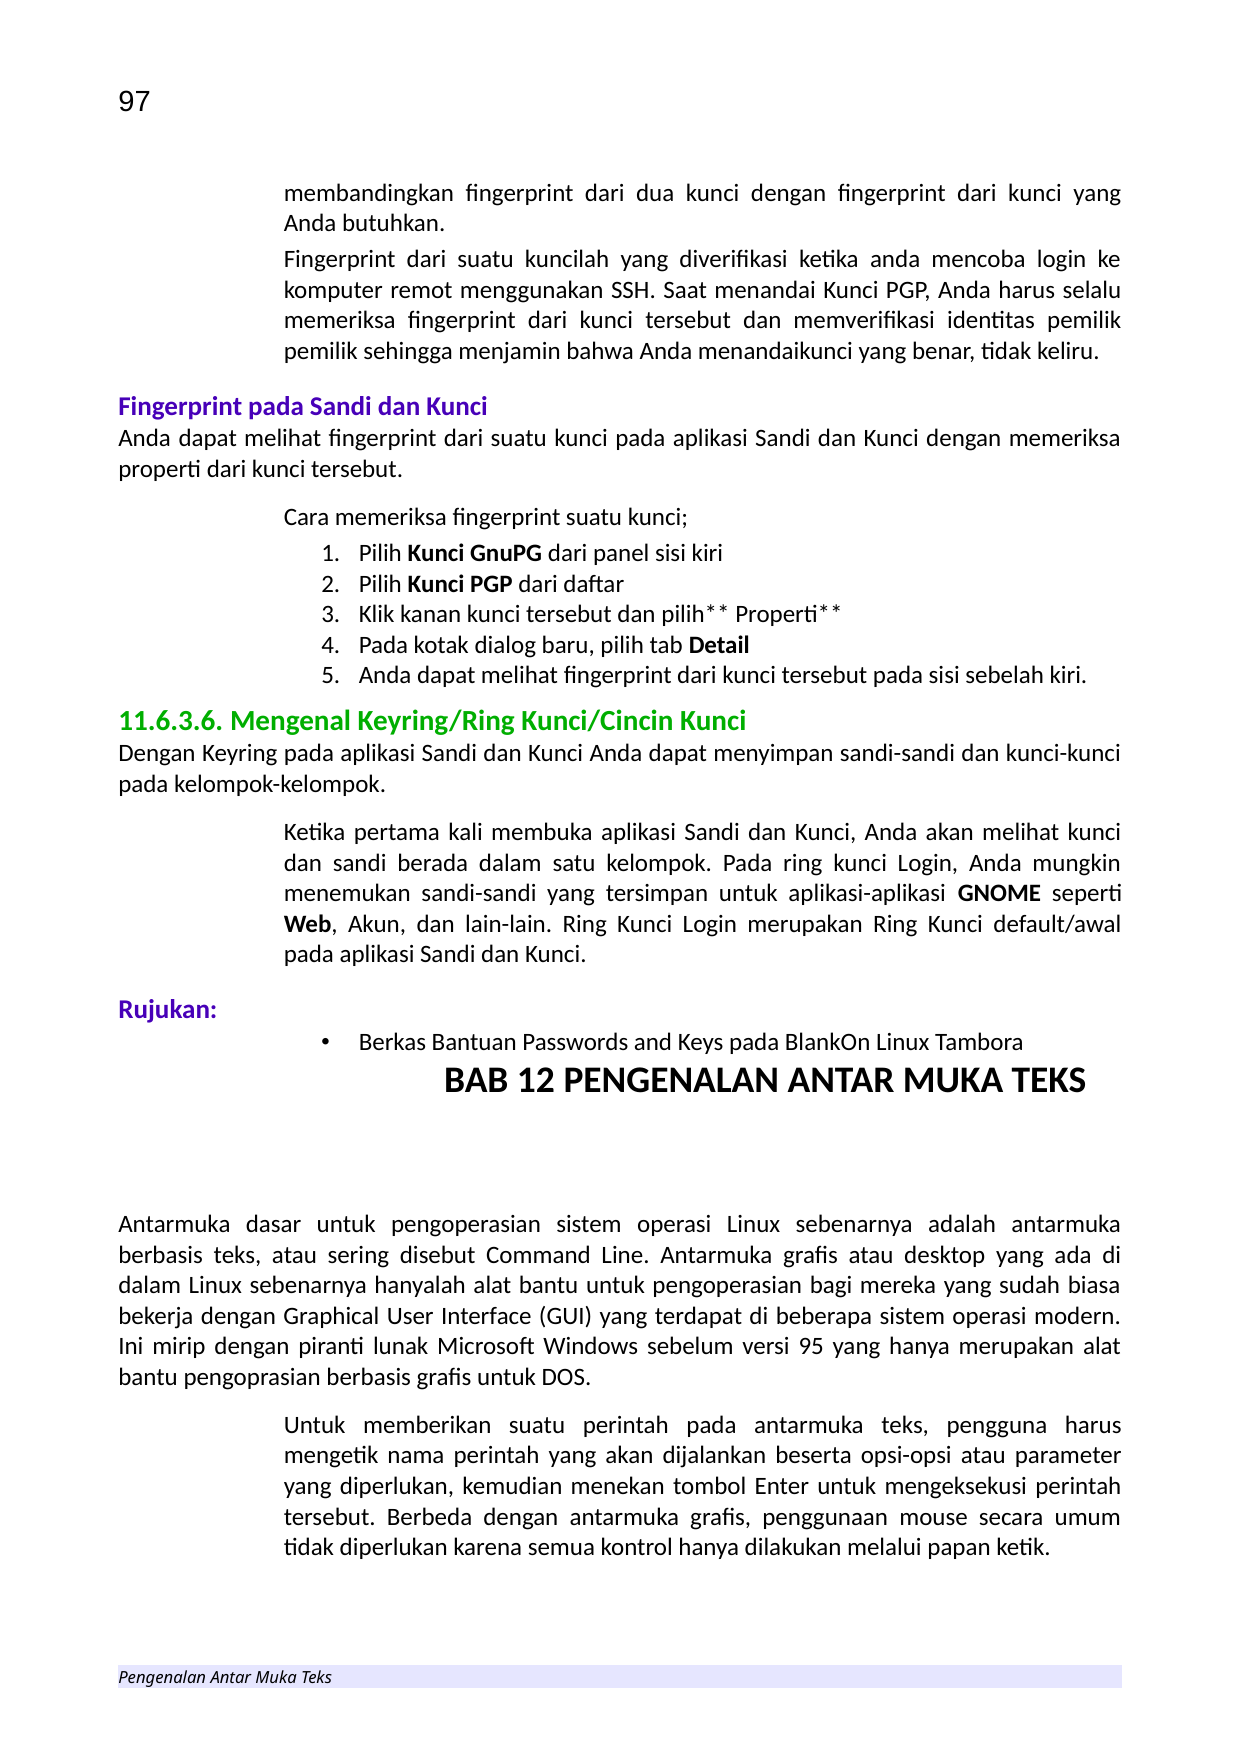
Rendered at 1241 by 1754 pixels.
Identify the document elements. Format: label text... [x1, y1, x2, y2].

text Fingerprint dari suatu kuncilah yang diverifikasi ketika anda mencoba login ke komputer remot menggunakan SSH. Saat menandai Kunci PGP, Anda harus selalu memeriksa fingerprint dari kunci tersebut dan memverifikasi identitas pemilik pemilik sehingga menjamin bahwa Anda menandaikunci yang benar, tidak keliru. [283, 244, 1122, 366]
text Antarmuka dasar untuk pengoperasian sistem operasi Linux sebenarnya adalah antarmuka berbasis teks, atau sering disebut Command Line. Antarmuka grafis atau desktop yang ada di dalam Linux sebenarnya hanyalah alat bantu untuk pengoperasian bagi mereka yang sudah biasa bekerja dengan Graphical User Interface (GUI) yang terdapat di beberapa sistem operasi modern. Ini mirip dengan piranti lunak Microsoft Windows sebelum versi 95 yang hanya merupakan alat bantu pengoprasian berbasis grafis untuk DOS. [118, 1208, 1122, 1391]
list Anda dapat melihat fingerprint dari kunci tersebut pada sisi sebelah kiri. [321, 660, 1122, 690]
list Klik kanan kunci tersebut dan pilih** Properti** [321, 599, 1122, 629]
list Pilih Kunci GnuPG dari panel sisi kiri [321, 538, 1122, 568]
subtitle Mengenal Keyring/Ring Kunci/Cincin Kunci [118, 702, 1122, 738]
subtitle Fingerprint pada Sandi dan Kunci [118, 389, 1122, 422]
text Cara memeriksa fingerprint suatu kunci; [283, 501, 1122, 532]
text Untuk memberikan suatu perintah pada antarmuka teks, pengguna harus mengetik nama perintah yang akan dijalankan beserta opsi-opsi atau parameter yang diperlukan, kemudian menekan tombol Enter untuk mengeksekusi perintah tersebut. Berbeda dengan antarmuka grafis, penggunaan mouse secara umum tidak diperlukan karena semua kontrol hanya dilakukan melalui papan ketik. [283, 1409, 1122, 1562]
text membandingkan fingerprint dari dua kunci dengan fingerprint dari kunci yang Anda butuhkan. [283, 177, 1122, 238]
subtitle Rujukan: [118, 993, 1122, 1026]
list Pada kotak dialog baru, pilih tab Detail [321, 629, 1122, 660]
text Dengan Keyring pada aplikasi Sandi dan Kunci Anda dapat menyimpan sandi-sandi dan kunci-kunci pada kelompok-kelompok. [118, 738, 1122, 799]
subtitle Pengenalan Antar Muka Teks [118, 1056, 1087, 1102]
text Ketika pertama kali membuka aplikasi Sandi dan Kunci, Anda akan melihat kunci dan sandi berada dalam satu kelompok. Pada ring kunci Login, Anda mungkin menemukan sandi-sandi yang tersimpan untuk aplikasi-aplikasi GNOME seperti Web, Akun, dan lain-lain. Ring Kunci Login merupakan Ring Kunci default/awal pada aplikasi Sandi dan Kunci. [283, 816, 1122, 969]
list Pilih Kunci PGP dari daftar [321, 568, 1122, 599]
text Anda dapat melihat fingerprint dari suatu kunci pada aplikasi Sandi dan Kunci dengan memeriksa properti dari kunci tersebut. [118, 422, 1122, 483]
list Berkas Bantuan Passwords and Keys pada BlankOn Linux Tambora [321, 1026, 1122, 1056]
